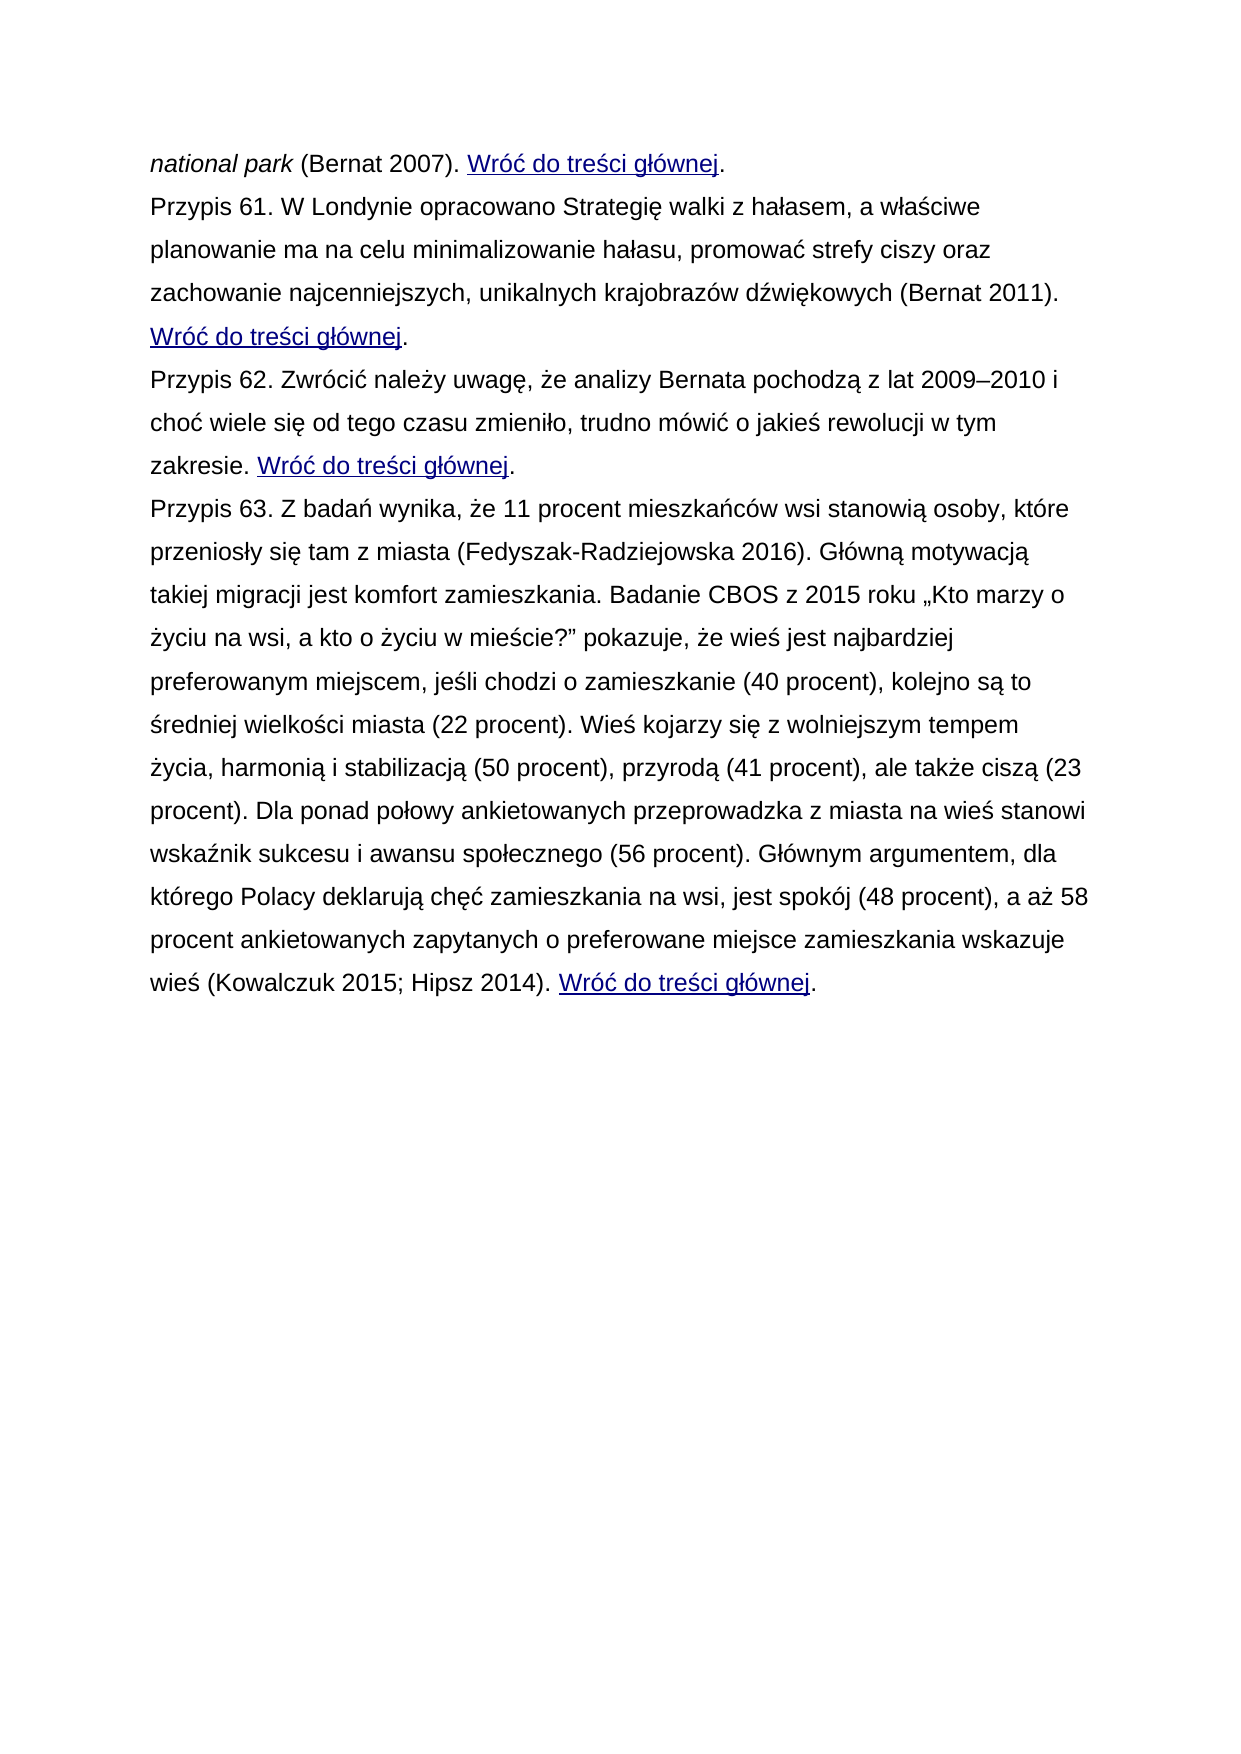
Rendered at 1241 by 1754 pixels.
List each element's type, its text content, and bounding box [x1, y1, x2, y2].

text national park (Bernat 2007). Wróć do treści głównej. [150, 149, 1091, 178]
text Przypis 61. W Londynie opracowano Strategię walki z hałasem, a właściwe planowanie ma na celu minimalizowanie hałasu, promować strefy ciszy oraz zachowanie najcenniejszych, unikalnych krajobrazów dźwiękowych (Bernat 2011). Wróć do treści głównej. [150, 192, 1091, 350]
text Przypis 62. Zwrócić należy uwagę, że analizy Bernata pochodzą z lat 2009–2010 i choć wiele się od tego czasu zmieniło, trudno mówić o jakieś rewolucji w tym zakresie. Wróć do treści głównej. [150, 364, 1091, 479]
text Przypis 63. Z badań wynika, że 11 procent mieszkańców wsi stanowią osoby, które przeniosły się tam z miasta (Fedyszak-Radziejowska 2016). Główną motywacją takiej migracji jest komfort zamieszkania. Badanie CBOS z 2015 roku „Kto marzy o życiu na wsi, a kto o życiu w mieście?” pokazuje, że wieś jest najbardziej preferowanym miejscem, jeśli chodzi o zamieszkanie (40 procent), kolejno są to średniej wielkości miasta (22 procent). Wieś kojarzy się z wolniejszym tempem życia, harmonią i stabilizacją (50 procent), przyrodą (41 procent), ale także ciszą (23 procent). Dla ponad połowy ankietowanych przeprowadzka z miasta na wieś stanowi wskaźnik sukcesu i awansu społecznego (56 procent). Głównym argumentem, dla którego Polacy deklarują chęć zamieszkania na wsi, jest spokój (48 procent), a aż 58 procent ankietowanych zapytanych o preferowane miejsce zamieszkania wskazuje wieś (Kowalczuk 2015; Hipsz 2014). Wróć do treści głównej. [150, 494, 1091, 997]
